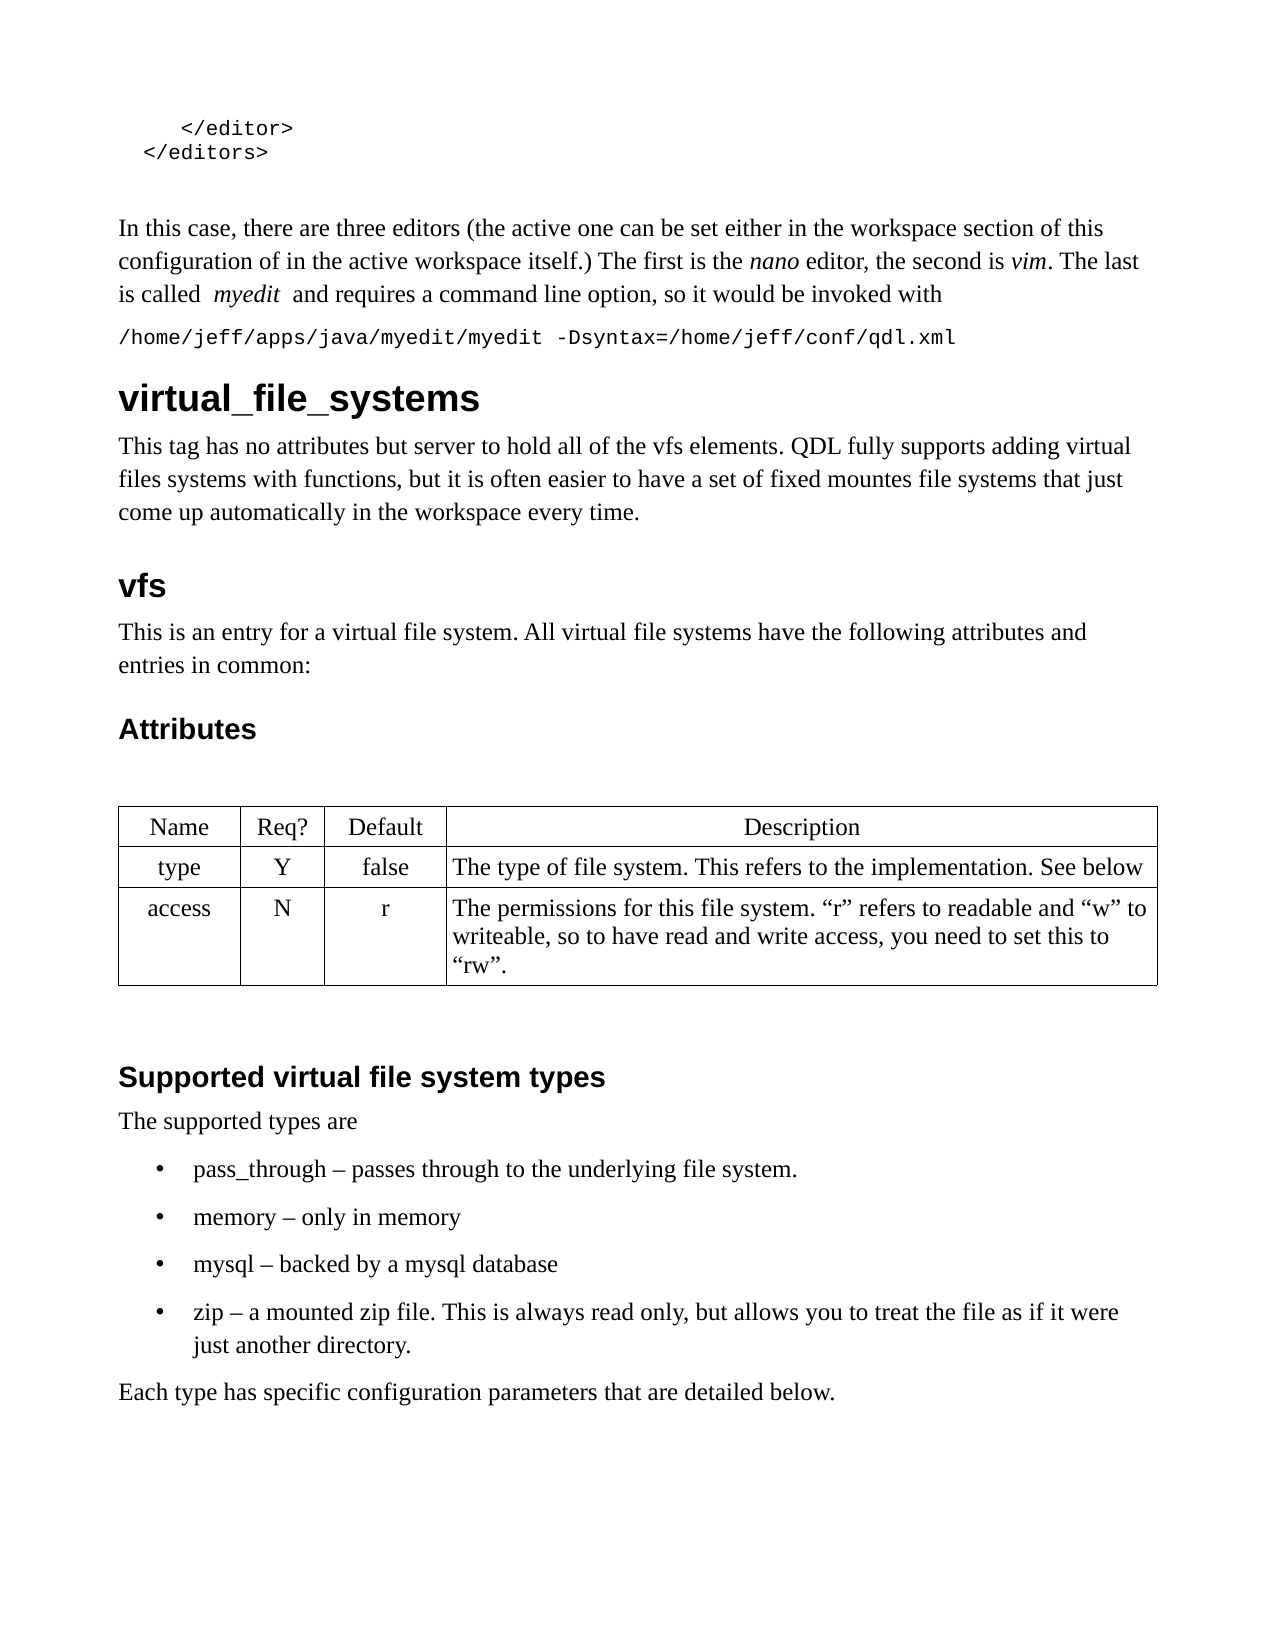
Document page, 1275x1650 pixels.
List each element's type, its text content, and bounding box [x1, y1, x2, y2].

text </editor> [118, 118, 1157, 142]
table_cell access [119, 888, 240, 984]
subtitle Supported virtual file system types [118, 1060, 1157, 1094]
table_header Name [119, 807, 240, 846]
subtitle vfs [118, 566, 1157, 604]
table_cell The type of file system. This refers to the implementation. See below [447, 847, 1157, 887]
table_header Default [325, 807, 446, 846]
table_cell r [325, 888, 446, 984]
text /home/jeff/apps/java/myedit/myedit -Dsyntax=/home/jeff/conf/qdl.xml [118, 327, 1157, 350]
table_header Description [447, 807, 1157, 846]
table_header Req? [241, 807, 324, 846]
text Each type has specific configuration parameters that are detailed below. [118, 1377, 1157, 1406]
table_cell type [119, 847, 240, 887]
text This is an entry for a virtual file system. All virtual file systems have the following attributes and entries in common: [118, 617, 1157, 679]
text The supported types are [118, 1106, 1157, 1135]
list pass_through – passes through to the underlying file system. [156, 1154, 1157, 1183]
subtitle Attributes [118, 712, 1157, 746]
list mysql – backed by a mysql database [156, 1249, 1157, 1278]
list zip – a mounted zip file. This is always read only, but allows you to treat the file as if it were just another directory. [156, 1297, 1157, 1358]
text In this case, there are three editors (the active one can be set either in the workspace section of this configuration of in the active workspace itself.) The first is the nano editor, the second is vim. The last is called myedit and requires a command line option, so it would be invoked with [118, 213, 1157, 308]
table_cell false [325, 847, 446, 887]
table_cell Y [241, 847, 324, 887]
table_cell The permissions for this file system. “r” refers to readable and “w” to writeable, so to have read and write access, you need to set this to “rw”. [447, 888, 1157, 984]
text </editors> [118, 142, 1157, 165]
table_cell N [241, 888, 324, 984]
list memory – only in memory [156, 1202, 1157, 1230]
subtitle virtual_file_systems [118, 375, 1157, 419]
text This tag has no attributes but server to hold all of the vfs elements. QDL fully supports adding virtual files systems with functions, but it is often easier to have a set of fixed mountes file systems that just come up automatically in the workspace every time. [118, 431, 1157, 526]
